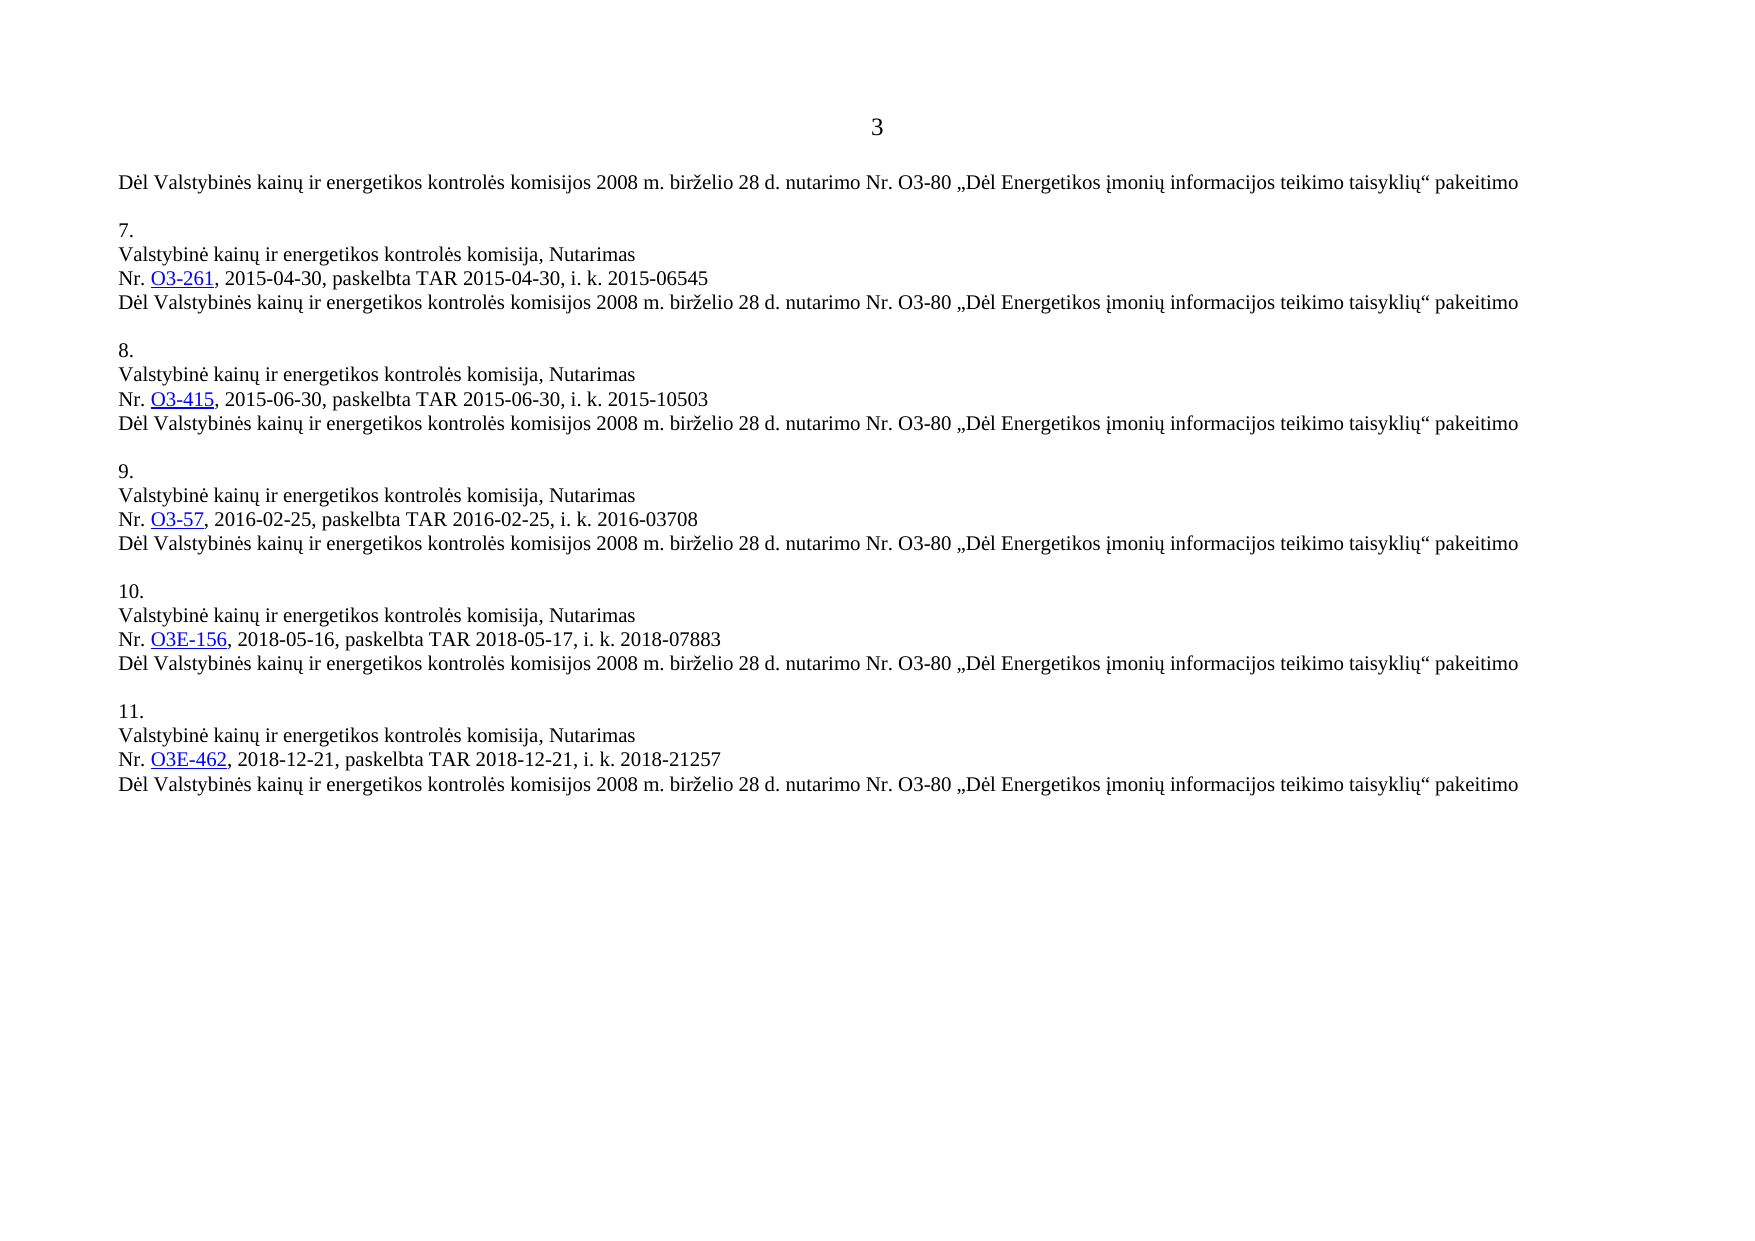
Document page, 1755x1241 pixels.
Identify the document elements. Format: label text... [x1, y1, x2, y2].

text Dėl Valstybinės kainų ir energetikos kontrolės komisijos 2008 m. birželio 28 d. nutarimo Nr. O3-80 „Dėl Energetikos įmonių informacijos teikimo taisyklių“ pakeitimo [118, 290, 1636, 314]
text Valstybinė kainų ir energetikos kontrolės komisija, Nutarimas [118, 723, 1636, 747]
text 10. [118, 579, 1636, 603]
text Dėl Valstybinės kainų ir energetikos kontrolės komisijos 2008 m. birželio 28 d. nutarimo Nr. O3-80 „Dėl Energetikos įmonių informacijos teikimo taisyklių“ pakeitimo [118, 771, 1636, 796]
text Dėl Valstybinės kainų ir energetikos kontrolės komisijos 2008 m. birželio 28 d. nutarimo Nr. O3-80 „Dėl Energetikos įmonių informacijos teikimo taisyklių“ pakeitimo [118, 411, 1636, 434]
text 7. [118, 218, 1636, 242]
text Valstybinė kainų ir energetikos kontrolės komisija, Nutarimas [118, 603, 1636, 627]
text 11. [118, 699, 1636, 723]
text Nr. O3-415, 2015-06-30, paskelbta TAR 2015-06-30, i. k. 2015-10503 [118, 386, 1636, 411]
text Dėl Valstybinės kainų ir energetikos kontrolės komisijos 2008 m. birželio 28 d. nutarimo Nr. O3-80 „Dėl Energetikos įmonių informacijos teikimo taisyklių“ pakeitimo [118, 651, 1636, 675]
text Valstybinė kainų ir energetikos kontrolės komisija, Nutarimas [118, 483, 1636, 507]
text Nr. O3E-156, 2018-05-16, paskelbta TAR 2018-05-17, i. k. 2018-07883 [118, 627, 1636, 651]
text Nr. O3-261, 2015-04-30, paskelbta TAR 2015-04-30, i. k. 2015-06545 [118, 266, 1636, 290]
text Nr. O3-57, 2016-02-25, paskelbta TAR 2016-02-25, i. k. 2016-03708 [118, 507, 1636, 531]
text 8. [118, 338, 1636, 362]
text 9. [118, 459, 1636, 483]
text Valstybinė kainų ir energetikos kontrolės komisija, Nutarimas [118, 362, 1636, 386]
text Nr. O3E-462, 2018-12-21, paskelbta TAR 2018-12-21, i. k. 2018-21257 [118, 747, 1636, 771]
text Dėl Valstybinės kainų ir energetikos kontrolės komisijos 2008 m. birželio 28 d. nutarimo Nr. O3-80 „Dėl Energetikos įmonių informacijos teikimo taisyklių“ pakeitimo [118, 531, 1636, 555]
text Valstybinė kainų ir energetikos kontrolės komisija, Nutarimas [118, 242, 1636, 266]
text Dėl Valstybinės kainų ir energetikos kontrolės komisijos 2008 m. birželio 28 d. nutarimo Nr. O3-80 „Dėl Energetikos įmonių informacijos teikimo taisyklių“ pakeitimo [118, 170, 1636, 194]
